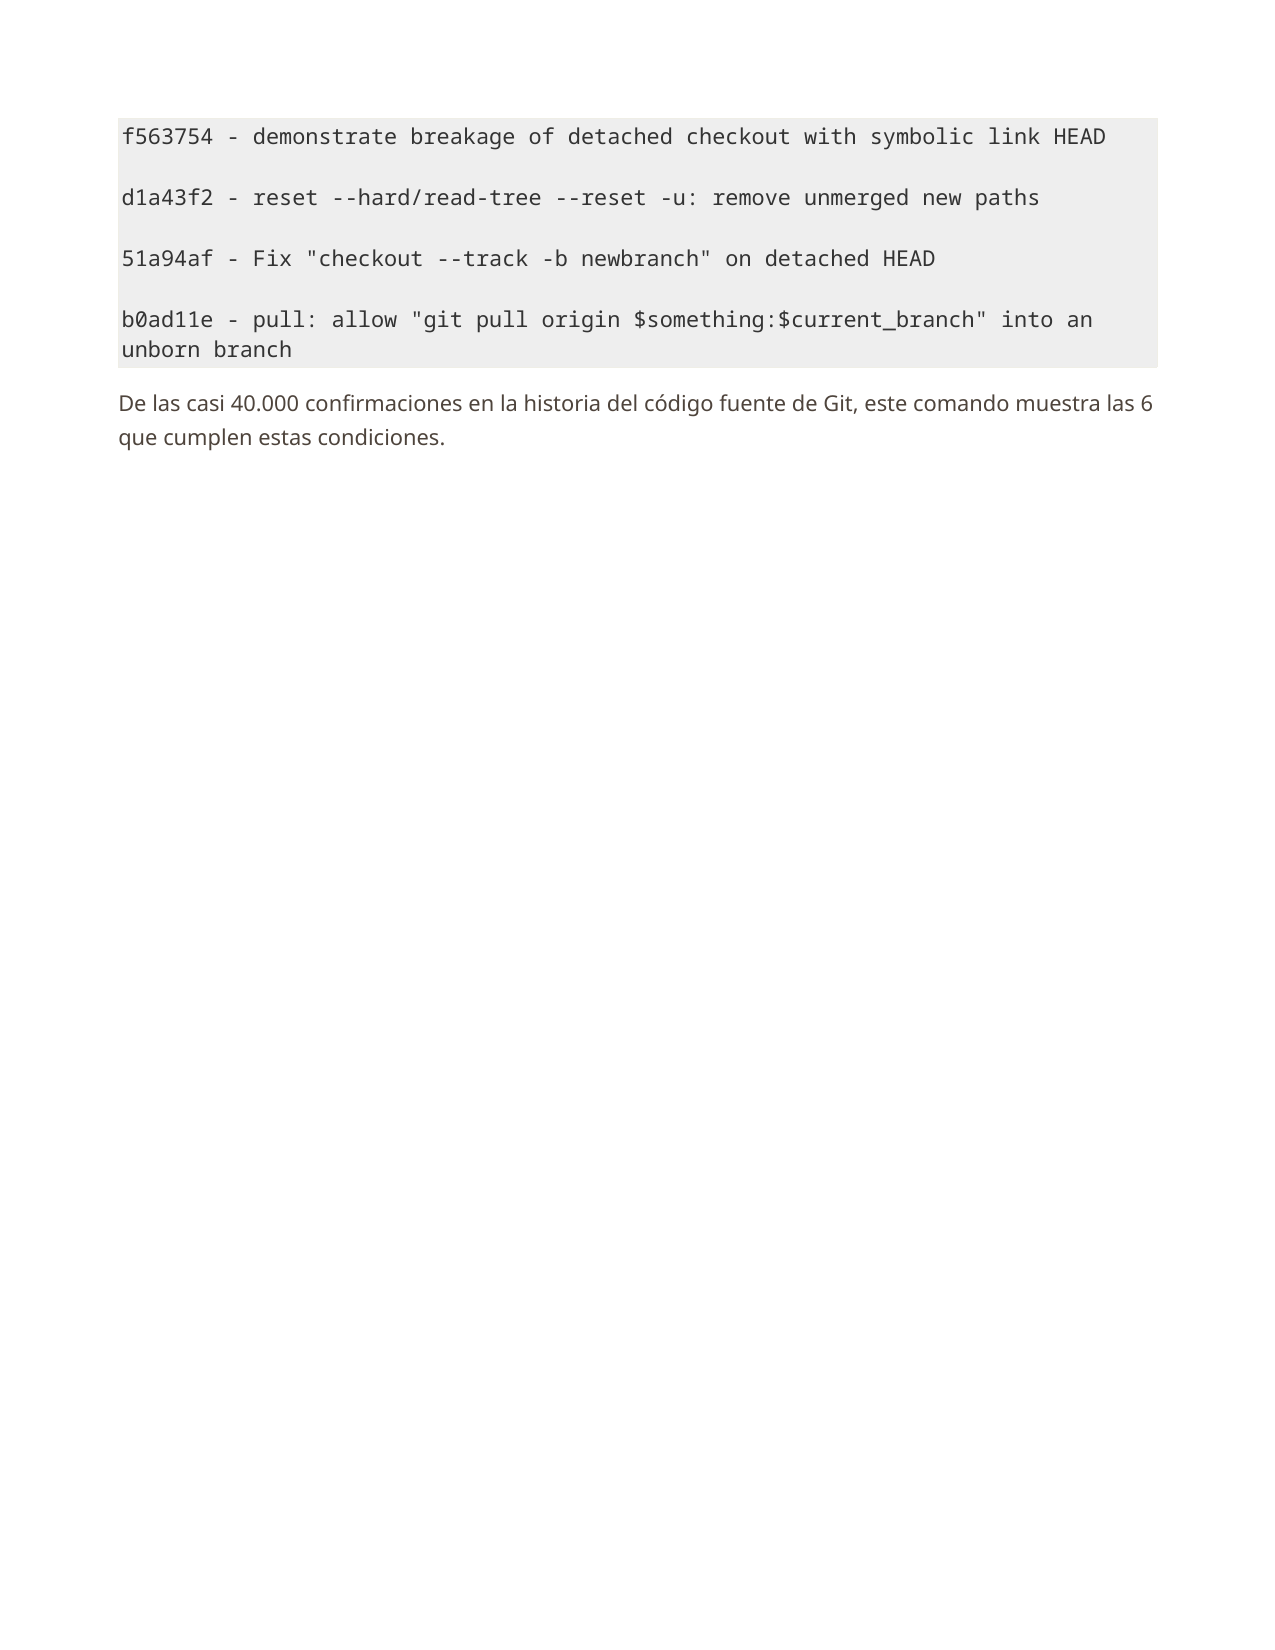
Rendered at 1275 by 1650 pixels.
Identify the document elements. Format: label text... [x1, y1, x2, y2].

text 51a94af - Fix "checkout --track -b newbranch" on detached HEAD [119, 240, 1157, 273]
text De las casi 40.000 confirmaciones en la historia del código fuente de Git, este comando muestra las 6 que cumplen estas condiciones. [118, 383, 1157, 452]
text d1a43f2 - reset --hard/read-tree --reset -u: remove unmerged new paths [119, 179, 1157, 212]
text b0ad11e - pull: allow "git pull origin $something:$current_branch" into an unborn branch [119, 301, 1157, 367]
text f563754 - demonstrate breakage of detached checkout with symbolic link HEAD [119, 119, 1157, 151]
